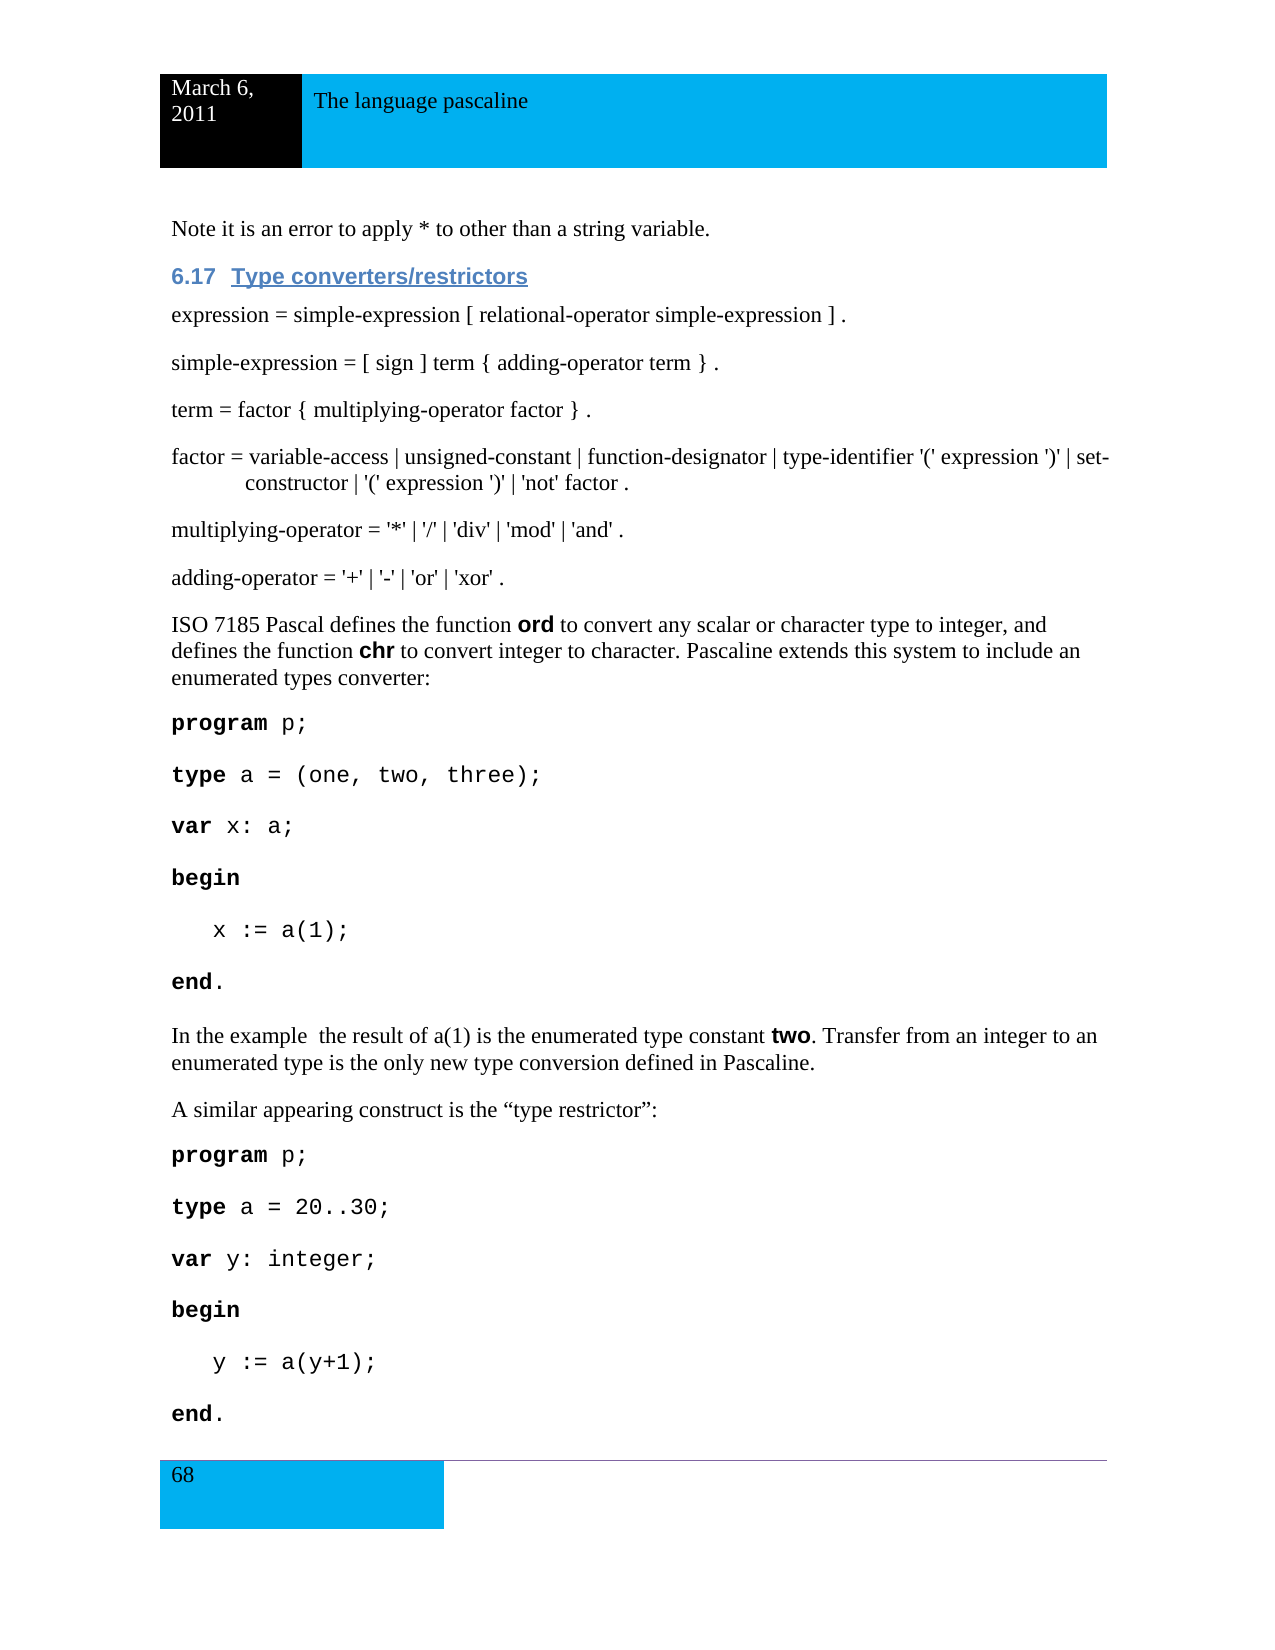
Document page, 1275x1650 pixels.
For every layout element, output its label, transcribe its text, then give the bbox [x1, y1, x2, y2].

text type a = (one, two, three); [171, 763, 1118, 789]
subtitle Type converters/restrictors [171, 263, 1118, 289]
text factor = variable-access | unsigned-constant | function-designator | type-identifier '(' expression ')' | set-constructor | '(' expression ')' | 'not' factor . [171, 443, 1118, 496]
text multiplying-operator = '*' | '/' | 'div' | 'mod' | 'and' . [171, 517, 1118, 543]
text end. [171, 970, 1118, 996]
text program p; [171, 711, 1118, 737]
text x := a(1); [171, 918, 1118, 944]
text end. [171, 1402, 1118, 1428]
text Note it is an error to apply * to other than a string variable. [171, 215, 1118, 242]
text y := a(y+1); [171, 1351, 1118, 1377]
text In the example the result of a(1) is the enumerated type constant two. Transfer from an integer to an enumerated type is the only new type conversion defined in Pascaline. [171, 1022, 1118, 1075]
text begin [171, 867, 1118, 893]
text term = factor { multiplying-operator factor } . [171, 396, 1118, 422]
text program p; [171, 1143, 1118, 1169]
text A similar appearing construct is the “type restrictor”: [171, 1096, 1118, 1122]
text simple-expression = [ sign ] term { adding-operator term } . [171, 349, 1118, 375]
text var y: integer; [171, 1247, 1118, 1273]
text adding-operator = '+' | '-' | 'or' | 'xor' . [171, 564, 1118, 590]
text var x: a; [171, 815, 1118, 841]
text begin [171, 1299, 1118, 1325]
text expression = simple-expression [ relational-operator simple-expression ] . [171, 301, 1118, 328]
text type a = 20..30; [171, 1195, 1118, 1221]
text ISO 7185 Pascal defines the function ord to convert any scalar or character type to integer, and defines the function chr to convert integer to character. Pascaline extends this system to include an enumerated types converter: [171, 611, 1118, 690]
